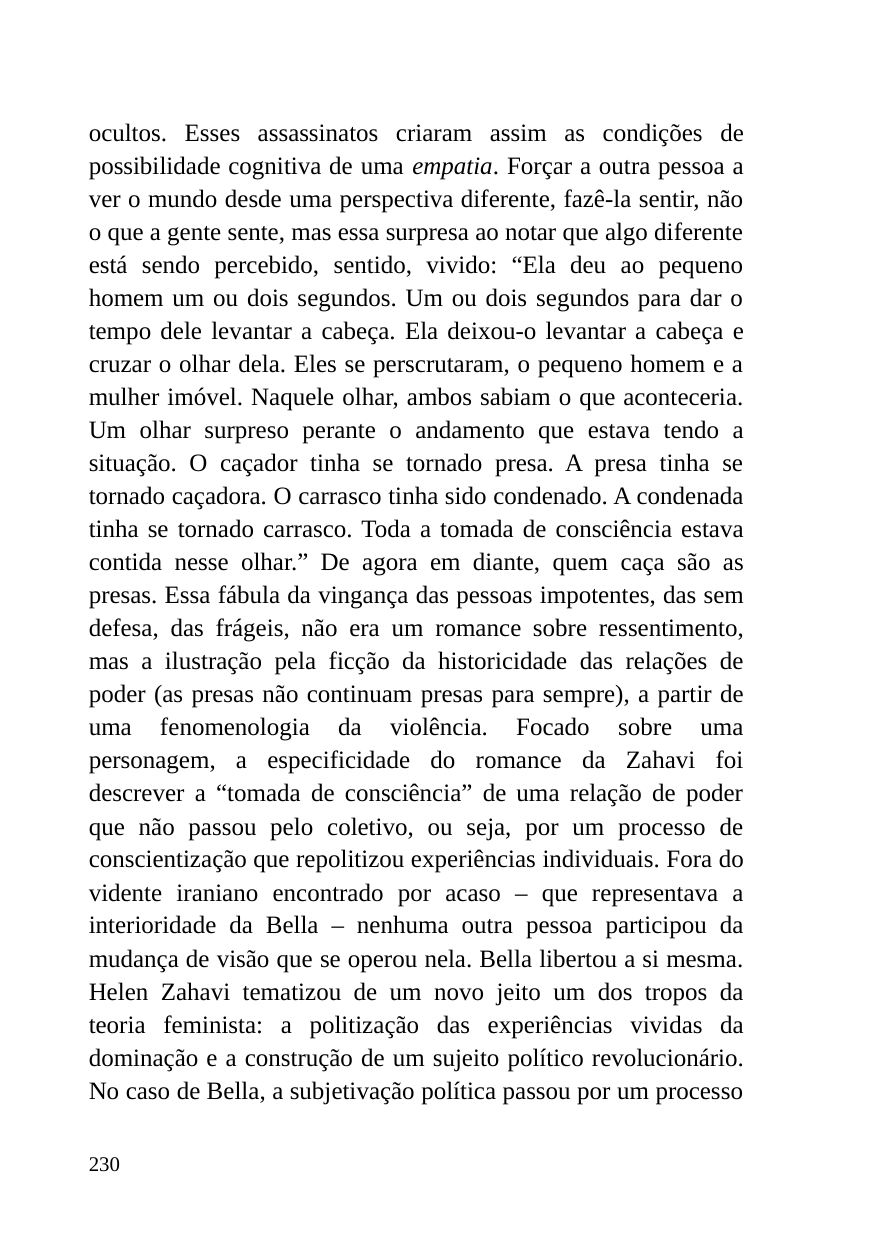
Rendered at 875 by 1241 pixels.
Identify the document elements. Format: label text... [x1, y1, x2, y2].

text ocultos. Esses assassinatos criaram assim as condições de possibilidade cognitiva de uma empatia. Forçar a outra pessoa a ver o mundo desde uma perspectiva diferente, fazê-la sentir, não o que a gente sente, mas essa surpresa ao notar que algo diferente está sendo percebido, sentido, vivido: “Ela deu ao pequeno homem um ou dois segundos. Um ou dois segundos para dar o tempo dele levantar a cabeça. Ela deixou-o levantar a cabeça e cruzar o olhar dela. Eles se perscrutaram, o pequeno homem e a mulher imóvel. Naquele olhar, ambos sabiam o que aconteceria. Um olhar surpreso perante o andamento que estava tendo a situação. O caçador tinha se tornado presa. A presa tinha se tornado caçadora. O carrasco tinha sido condenado. A condenada tinha se tornado carrasco. Toda a tomada de consciência estava contida nesse olhar.” De agora em diante, quem caça são as presas. Essa fábula da vingança das pessoas impotentes, das sem defesa, das frágeis, não era um romance sobre ressentimento, mas a ilustração pela ficção da historicidade das relações de poder (as presas não continuam presas para sempre), a partir de uma fenomenologia da violência. Focado sobre uma personagem, a especificidade do romance da Zahavi foi descrever a “tomada de consciência” de uma relação de poder que não passou pelo coletivo, ou seja, por um processo de conscientização que repolitizou experiências individuais. Fora do vidente iraniano encontrado por acaso – que representava a interioridade da Bella – nenhuma outra pessoa participou da mudança de visão que se operou nela. Bella libertou a si mesma. Helen Zahavi tematizou de um novo jeito um dos tropos da teoria feminista: a politização das experiências vividas da dominação e a construção de um sujeito político revolucionário. No caso de Bella, a subjetivação política passou por um processo [88, 118, 744, 1104]
